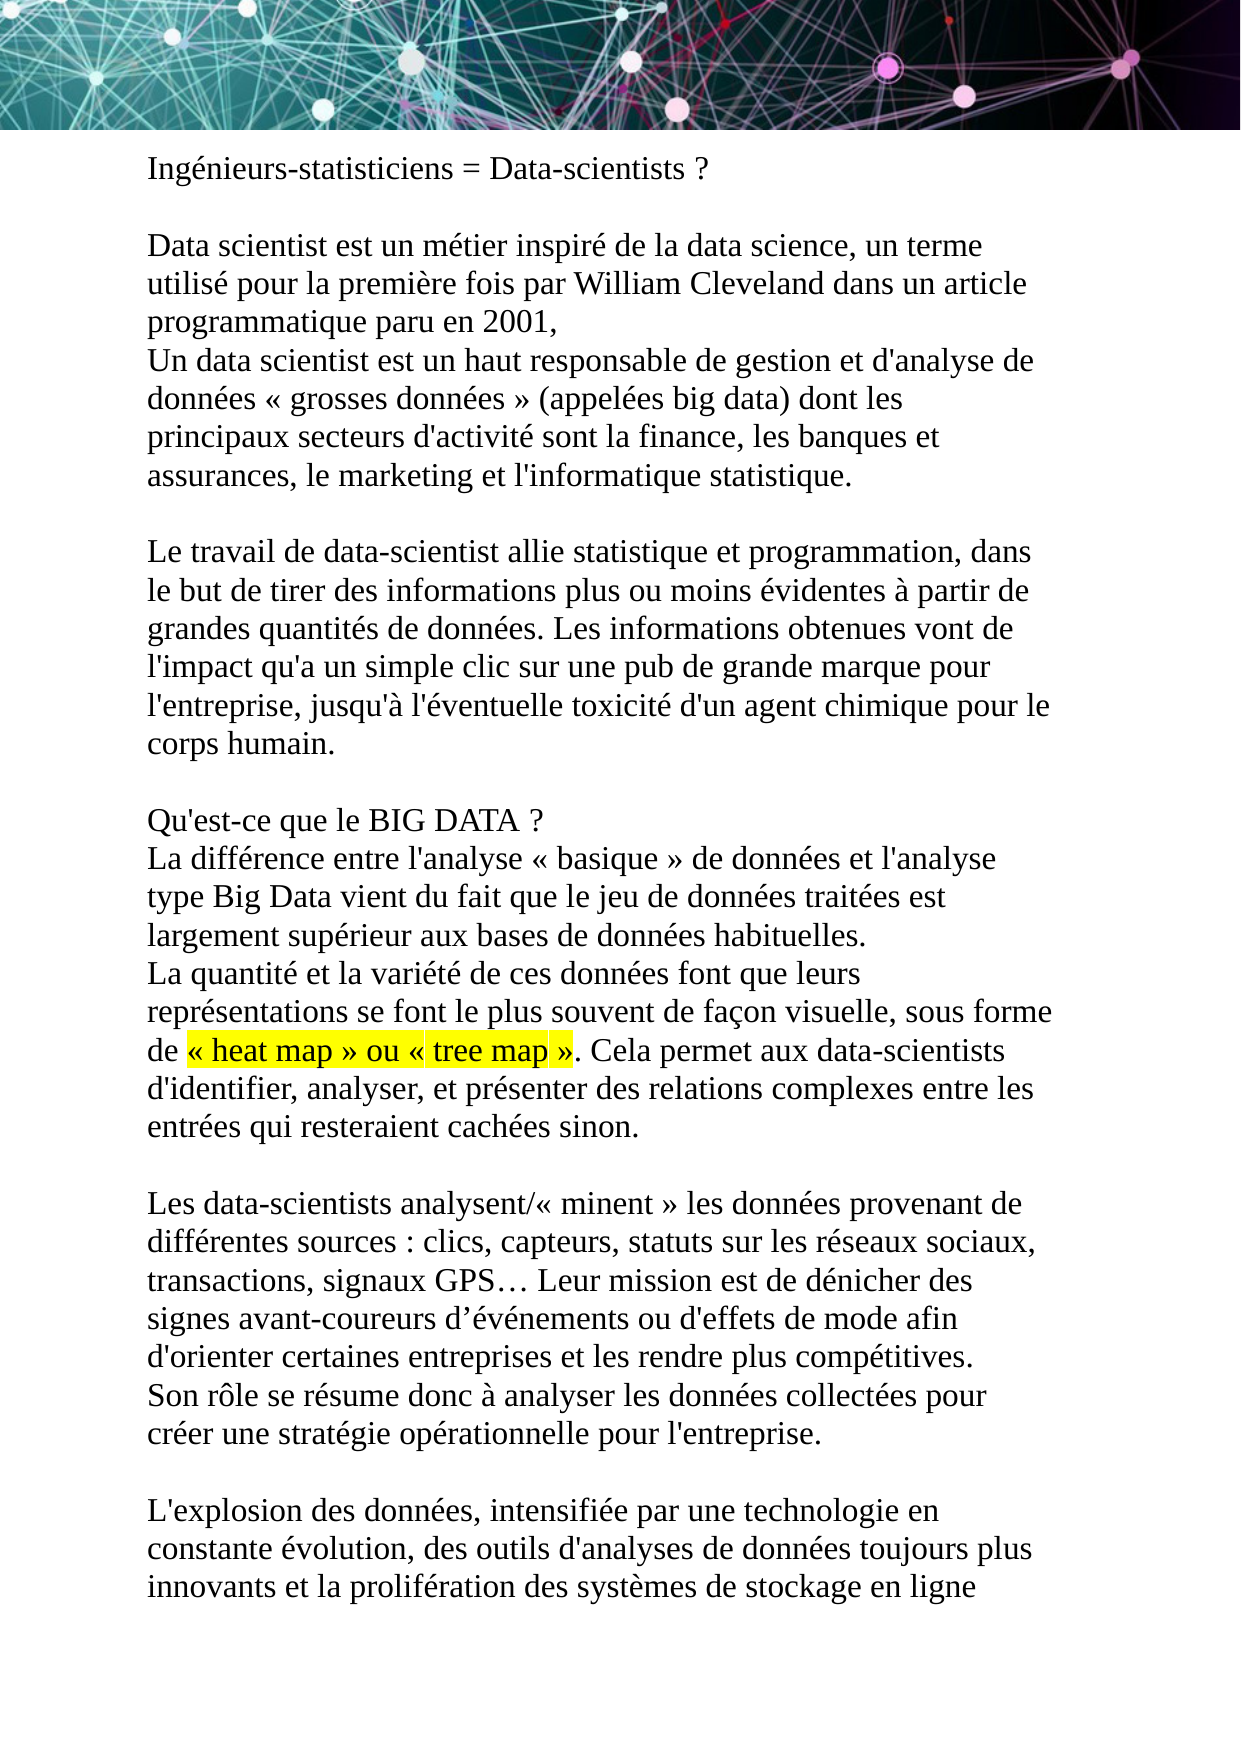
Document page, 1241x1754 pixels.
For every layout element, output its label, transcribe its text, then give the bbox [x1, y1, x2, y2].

text L'explosion des données, intensifiée par une technologie en constante évolution, des outils d'analyses de données toujours plus innovants et la prolifération des systèmes de stockage en ligne [147, 1490, 1053, 1605]
text Un data scientist est un haut responsable de gestion et d'analyse de données « grosses données » (appelées big data) dont les principaux secteurs d'activité sont la finance, les banques et assurances, le marketing et l'informatique statistique. [147, 340, 1053, 493]
picture [0, 0, 1241, 130]
text Son rôle se résume donc à analyser les données collectées pour créer une stratégie opérationnelle pour l'entreprise. [147, 1375, 1053, 1452]
text Ingénieurs-statisticiens = Data-scientists ? [147, 148, 1053, 187]
text Les data-scientists analysent/« minent » les données provenant de différentes sources : clics, capteurs, statuts sur les réseaux sociaux, transactions, signaux GPS… Leur mission est de dénicher des signes avant-coureurs d’événements ou d'effets de mode afin d'orienter certaines entreprises et les rendre plus compétitives. [147, 1183, 1053, 1375]
text Data scientist est un métier inspiré de la data science, un terme utilisé pour la première fois par William Cleveland dans un article programmatique paru en 2001, [147, 225, 1053, 340]
text Qu'est-ce que le BIG DATA ? [147, 800, 1053, 838]
text Le travail de data-scientist allie statistique et programmation, dans le but de tirer des informations plus ou moins évidentes à partir de grandes quantités de données. Les informations obtenues vont de l'impact qu'a un simple clic sur une pub de grande marque pour l'entreprise, jusqu'à l'éventuelle toxicité d'un agent chimique pour le corps humain. [147, 532, 1053, 762]
text La quantité et la variété de ces données font que leurs représentations se font le plus souvent de façon visuelle, sous forme de « heat map » ou « tree map ». Cela permet aux data-scientists d'identifier, analyser, et présenter des relations complexes entre les entrées qui resteraient cachées sinon. [147, 953, 1053, 1145]
text La différence entre l'analyse « basique » de données et l'analyse type Big Data vient du fait que le jeu de données traitées est largement supérieur aux bases de données habituelles. [147, 838, 1053, 953]
